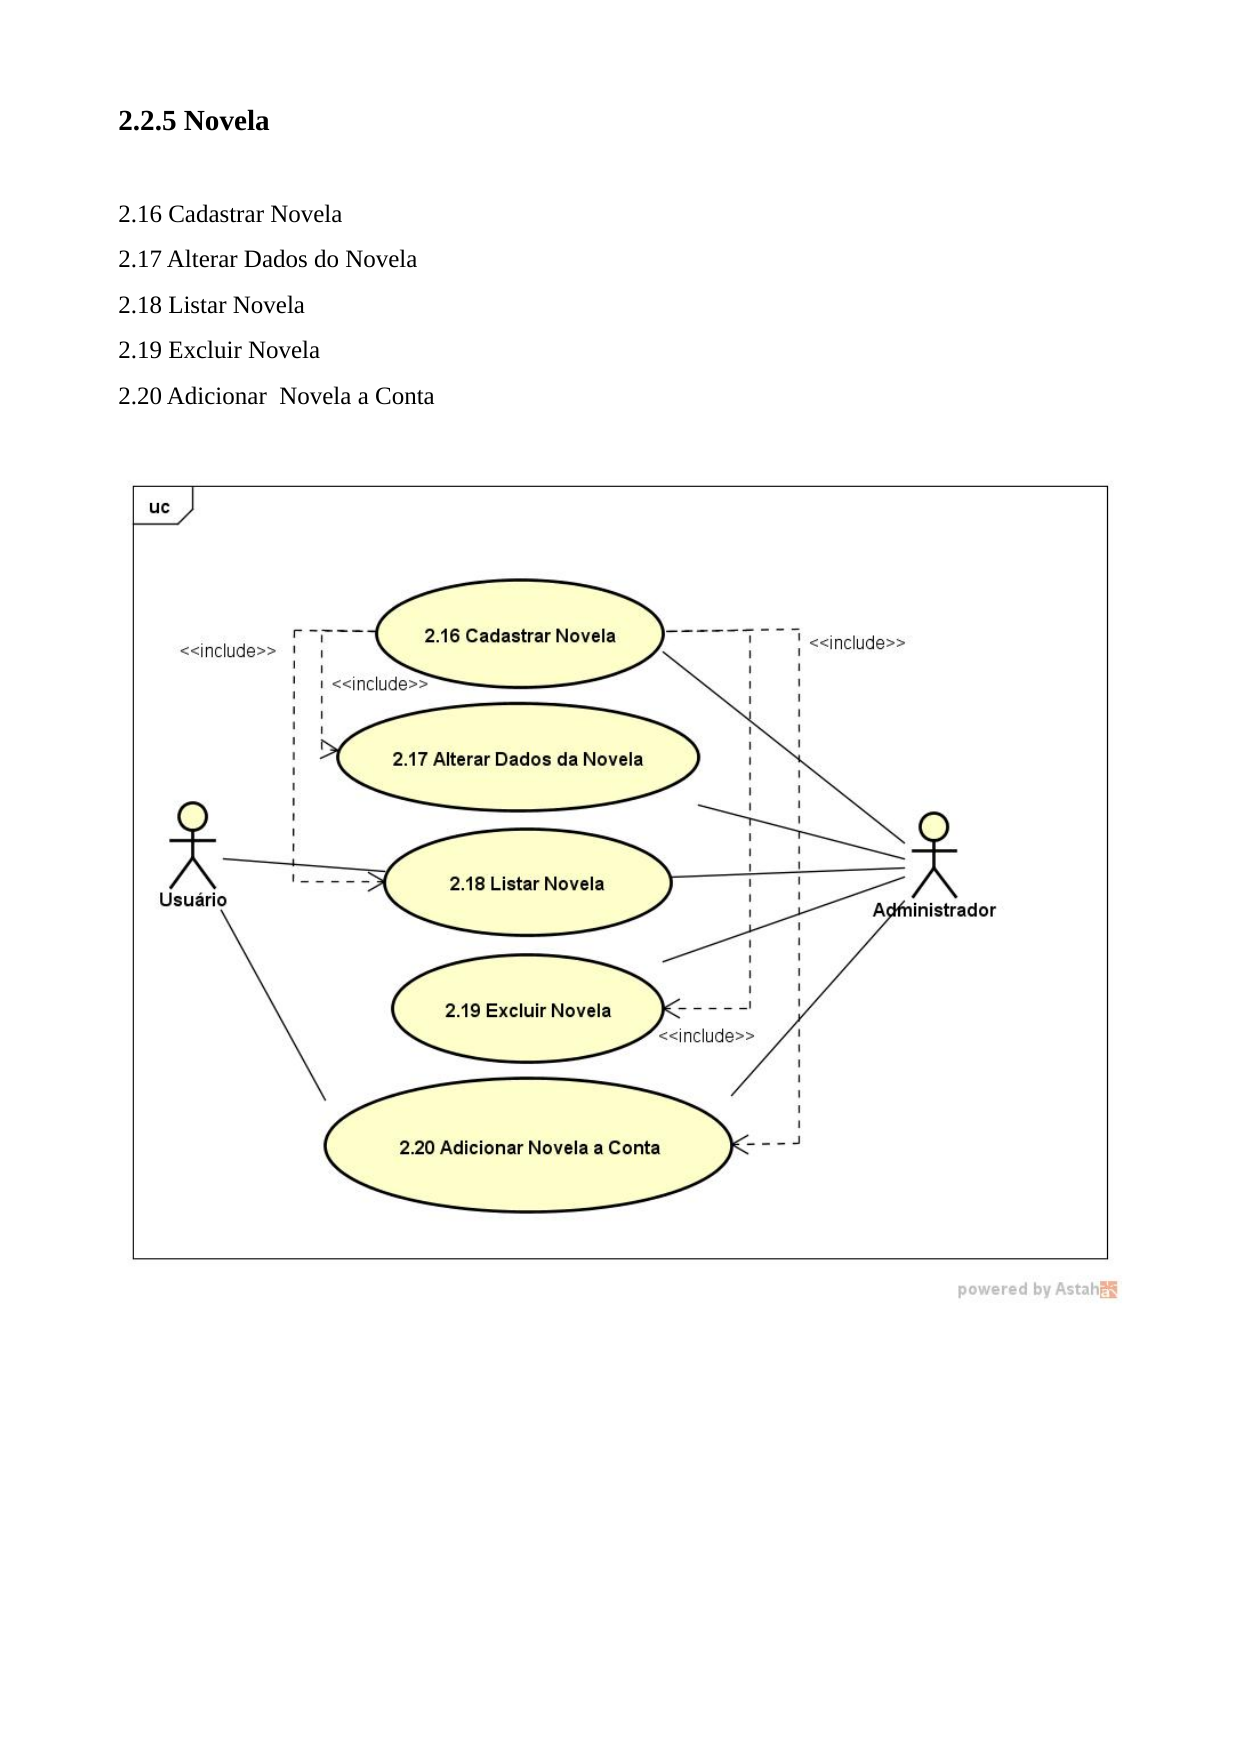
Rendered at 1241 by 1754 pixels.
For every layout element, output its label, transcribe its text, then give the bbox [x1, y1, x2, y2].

text 2.17 Alterar Dados do Novela [118, 244, 1122, 273]
text 2.20 Adicionar Novela a Conta [118, 381, 1122, 409]
text 2.18 Listar Novela [118, 290, 1122, 319]
text 2.2.5 Novela [118, 103, 1122, 137]
text 2.19 Excluir Novela [118, 335, 1122, 364]
text 2.16 Cadastrar Novela [118, 199, 1122, 228]
